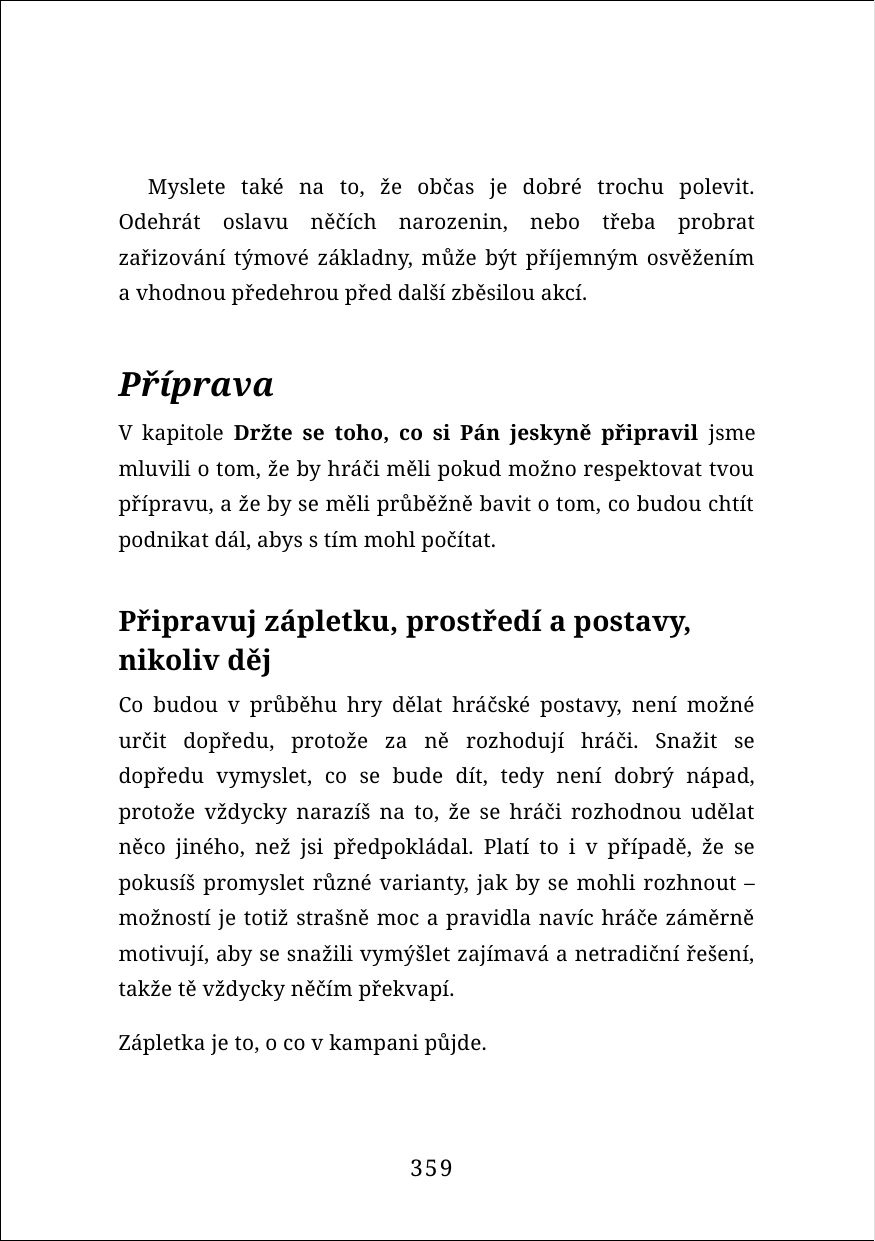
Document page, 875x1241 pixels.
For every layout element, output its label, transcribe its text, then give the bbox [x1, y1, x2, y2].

text Myslete také na to, že občas je dobré trochu polevit. Odehrát oslavu něčích narozenin, nebo třeba probrat zařizování týmové základny, může být příjemným osvěžením a vhodnou předehrou před další zběsilou akcí. [118, 172, 756, 307]
text Zápletka je to, o co v kampani půjde. [118, 1028, 756, 1056]
text Co budou v průběhu hry dělat hráčské postavy, není možné určit dopředu, protože za ně rozhodují hráči. Snažit se dopředu vymyslet, co se bude dít, tedy není dobrý nápad, protože vždycky narazíš na to, že se hráči rozhodnou udělat něco jiného, než jsi předpokládal. Platí to i v případě, že se pokusíš promyslet různé varianty, jak by se mohli rozhnout – možností je totiž strašně moc a pravidla navíc hráče záměrně motivují, aby se snažili vymýšlet zajímavá a netradiční řešení, takže tě vždycky něčím překvapí. [118, 690, 756, 1003]
subtitle Příprava [118, 361, 756, 407]
subtitle Připravuj zápletku, prostředí a postavy, nikoliv děj [118, 602, 756, 678]
text V kapitole Držte se toho, co si Pán jeskyně připravil jsme mluvili o tom, že by hráči měli pokud možno respektovat tvou přípravu, a že by se měli průběžně bavit o tom, co budou chtít podnikat dál, abys s tím mohl počítat. [118, 418, 756, 553]
